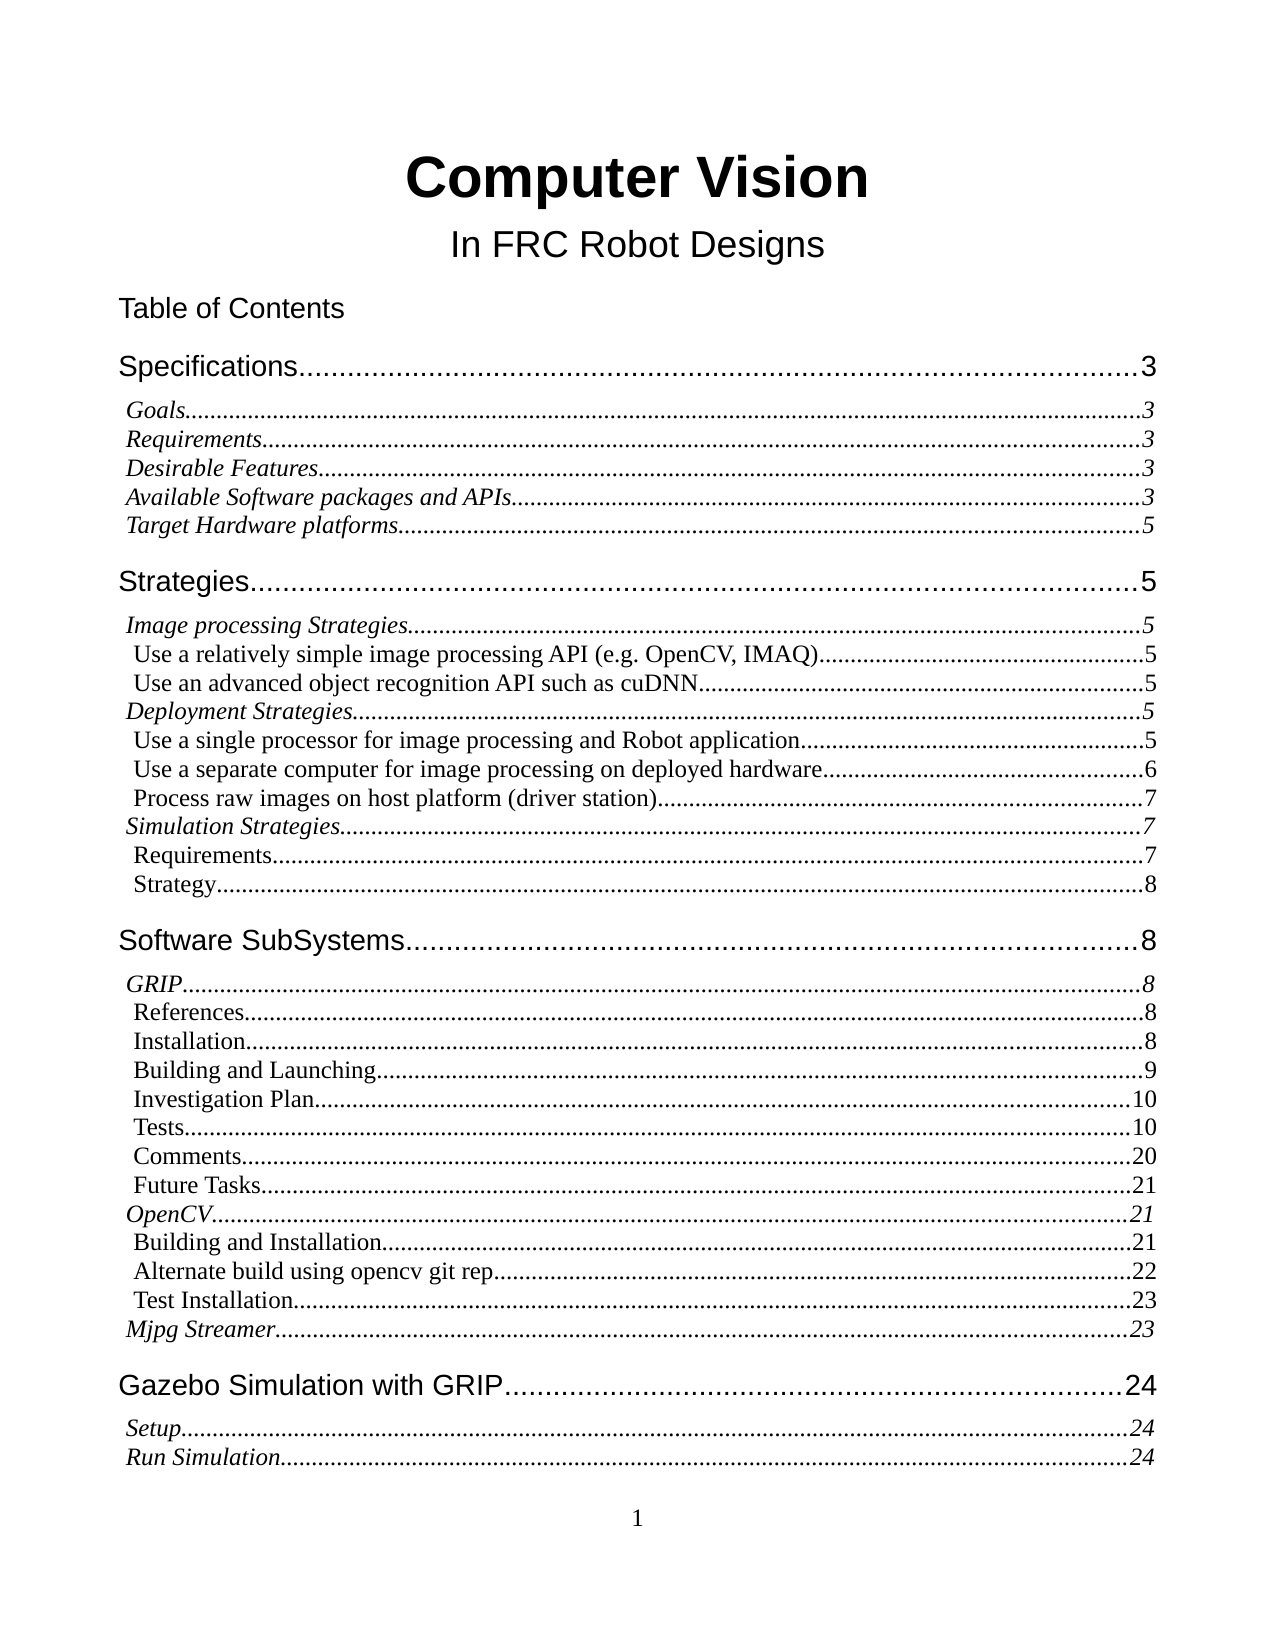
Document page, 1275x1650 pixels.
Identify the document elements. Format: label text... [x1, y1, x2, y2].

text Strategy 8 [118, 869, 1157, 898]
subtitle Gazebo Simulation with GRIP 24 [118, 1367, 1157, 1401]
subtitle Specifications 3 [118, 349, 1157, 383]
text Building and Launching 9 [118, 1055, 1157, 1084]
subtitle Available Software packages and APIs 3 [118, 482, 1157, 510]
text Tests 10 [118, 1112, 1157, 1141]
text Future Tasks 21 [118, 1170, 1157, 1199]
subtitle Requirements 3 [118, 424, 1157, 453]
text Requirements 7 [118, 840, 1157, 869]
text Use an advanced object recognition API such as cuDNN 5 [118, 668, 1157, 696]
text Installation 8 [118, 1026, 1157, 1055]
text Alternate build using opencv git rep 22 [118, 1256, 1157, 1285]
subtitle Setup 24 [118, 1413, 1157, 1442]
text References 8 [118, 997, 1157, 1026]
subtitle Desirable Features 3 [118, 453, 1157, 482]
text Building and Installation 21 [118, 1227, 1157, 1256]
subtitle In FRC Robot Designs [118, 223, 1157, 266]
subtitle Software SubSystems 8 [118, 923, 1157, 956]
title Computer Vision [118, 143, 1157, 210]
subtitle Goals 3 [118, 395, 1157, 424]
subtitle Target Hardware platforms 5 [118, 510, 1157, 539]
subtitle GRIP 8 [118, 969, 1157, 997]
subtitle Mjpg Streamer 23 [118, 1314, 1157, 1342]
text Use a separate computer for image processing on deployed hardware 6 [118, 754, 1157, 783]
subtitle OpenCV 21 [118, 1199, 1157, 1227]
text Use a single processor for image processing and Robot application 5 [118, 725, 1157, 754]
subtitle Strategies 5 [118, 564, 1157, 598]
subtitle Image processing Strategies 5 [118, 610, 1157, 639]
text Process raw images on host platform (driver station) 7 [118, 783, 1157, 811]
text Use a relatively simple image processing API (e.g. OpenCV, IMAQ) 5 [118, 639, 1157, 668]
text Test Installation 23 [118, 1285, 1157, 1314]
text Investigation Plan 10 [118, 1084, 1157, 1112]
subtitle Run Simulation 24 [118, 1442, 1157, 1471]
text Comments 20 [118, 1141, 1157, 1170]
subtitle Simulation Strategies 7 [118, 811, 1157, 840]
subtitle Table of Contents [118, 291, 1157, 324]
subtitle Deployment Strategies 5 [118, 696, 1157, 725]
